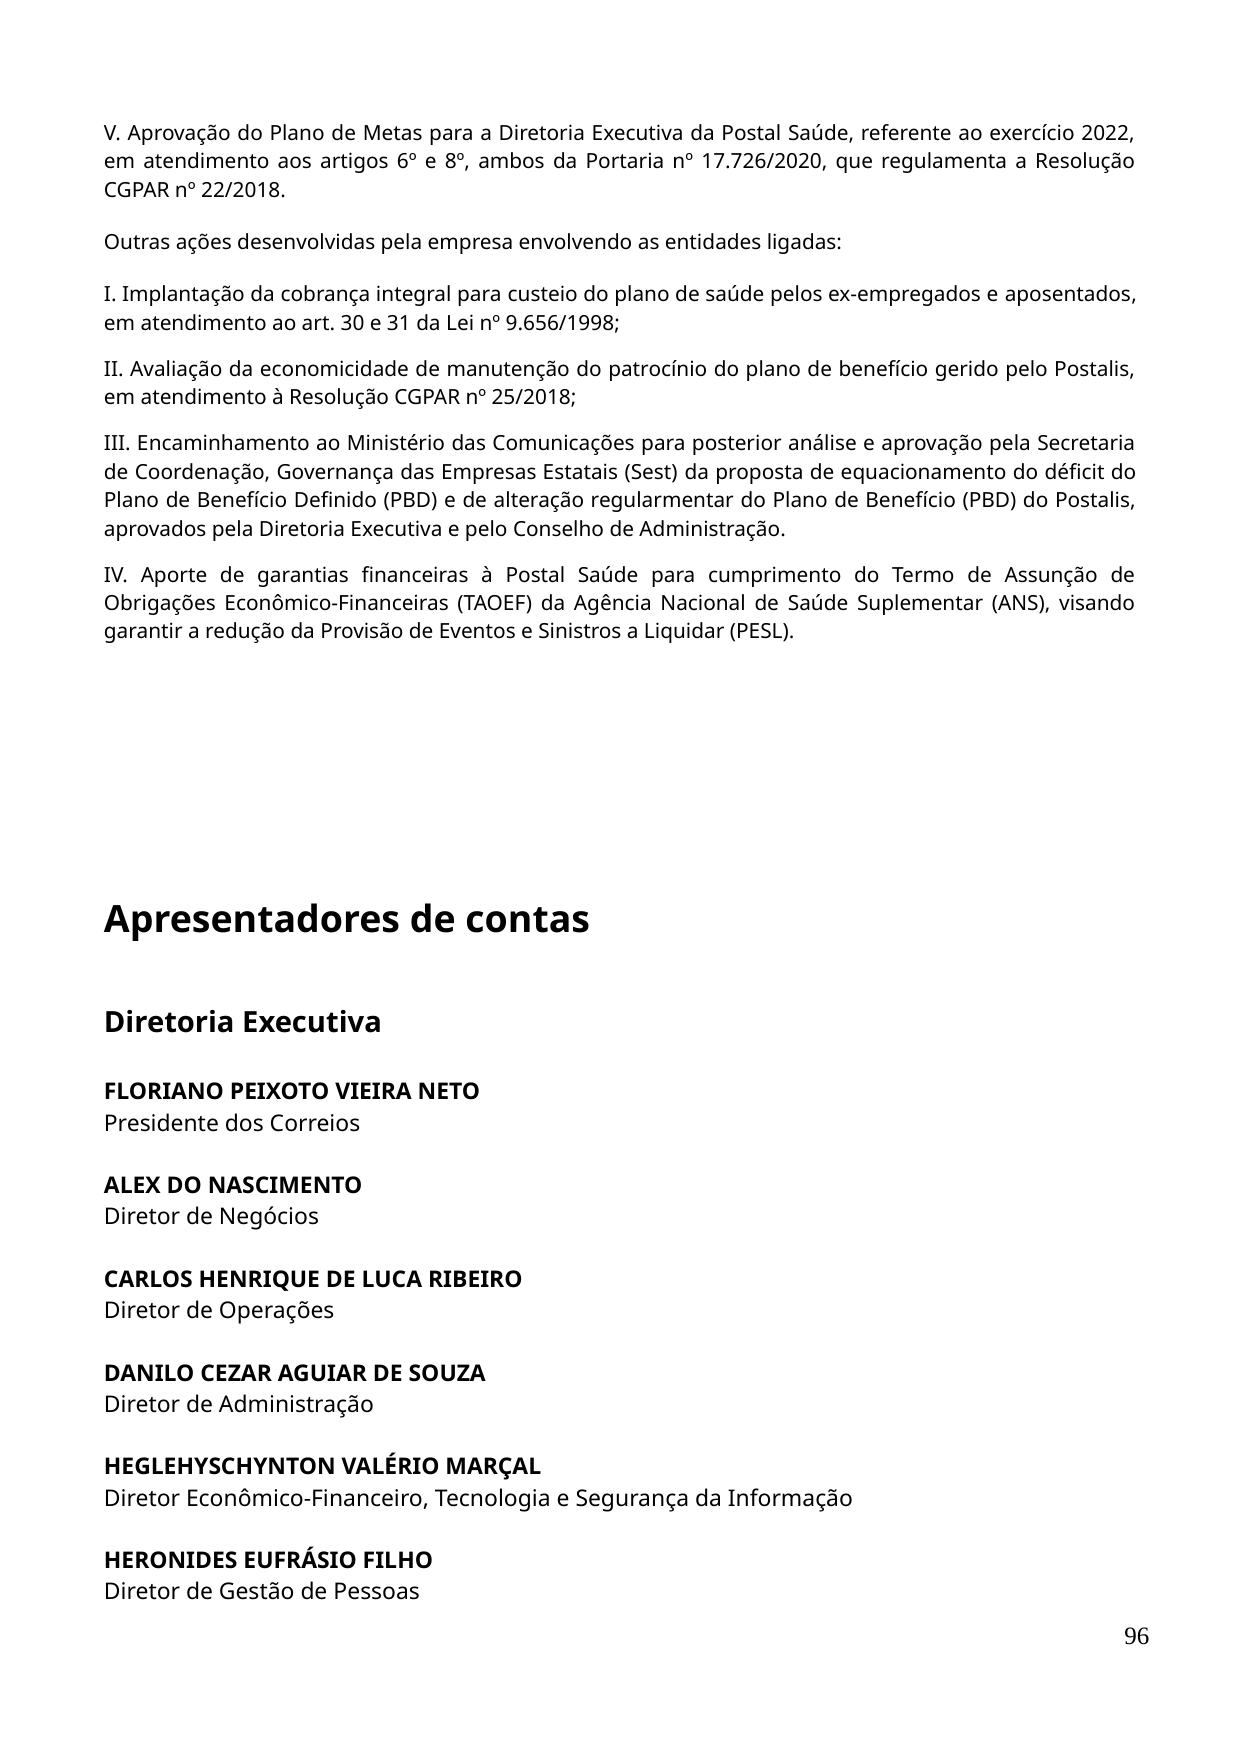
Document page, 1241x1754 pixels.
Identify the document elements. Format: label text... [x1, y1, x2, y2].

text FLORIANO PEIXOTO VIEIRA NETO [104, 1075, 1149, 1107]
text Outras ações desenvolvidas pela empresa envolvendo as entidades ligadas: [104, 227, 1137, 256]
text III. Encaminhamento ao Ministério das Comunicações para posterior análise e aprovação pela Secretaria de Coordenação, Governança das Empresas Estatais (Sest) da proposta de equacionamento do déficit do Plano de Benefício Definido (PBD) e de alteração regularmentar do Plano de Benefício (PBD) do Postalis, aprovados pela Diretoria Executiva e pelo Conselho de Administração. [104, 428, 1137, 542]
text HERONIDES EUFRÁSIO FILHO [104, 1544, 1149, 1575]
text ALEX DO NASCIMENTO [104, 1169, 1149, 1200]
text Diretor Econômico-Financeiro, Tecnologia e Segurança da Informação [104, 1482, 1149, 1513]
text V. Aprovação do Plano de Metas para a Diretoria Executiva da Postal Saúde, referente ao exercício 2022, em atendimento aos artigos 6º e 8º, ambos da Portaria nº 17.726/2020, que regulamenta a Resolução CGPAR nº 22/2018. [104, 118, 1137, 203]
text II. Avaliação da economicidade de manutenção do patrocínio do plano de benefício gerido pelo Postalis, em atendimento à Resolução CGPAR nº 25/2018; [104, 354, 1137, 411]
text IV. Aporte de garantias financeiras à Postal Saúde para cumprimento do Termo de Assunção de Obrigações Econômico-Financeiras (TAOEF) da Agência Nacional de Saúde Suplementar (ANS), visando garantir a redução da Provisão de Eventos e Sinistros a Liquidar (PESL). [104, 560, 1137, 645]
text Diretor de Administração [104, 1388, 1149, 1419]
text I. Implantação da cobrança integral para custeio do plano de saúde pelos ex-empregados e aposentados, em atendimento ao art. 30 e 31 da Lei nº 9.656/1998; [104, 279, 1137, 336]
text HEGLEHYSCHYNTON VALÉRIO MARÇAL [104, 1450, 1149, 1482]
text Diretor de Negócios [104, 1200, 1149, 1232]
text Apresentadores de contas [104, 893, 1149, 944]
text CARLOS HENRIQUE DE LUCA RIBEIRO [104, 1263, 1149, 1294]
text Diretor de Operações [104, 1294, 1149, 1325]
text Presidente dos Correios [104, 1107, 1149, 1138]
text DANILO CEZAR AGUIAR DE SOUZA [104, 1357, 1149, 1388]
text Diretoria Executiva [104, 1002, 1149, 1041]
text Diretor de Gestão de Pessoas [104, 1575, 1149, 1607]
